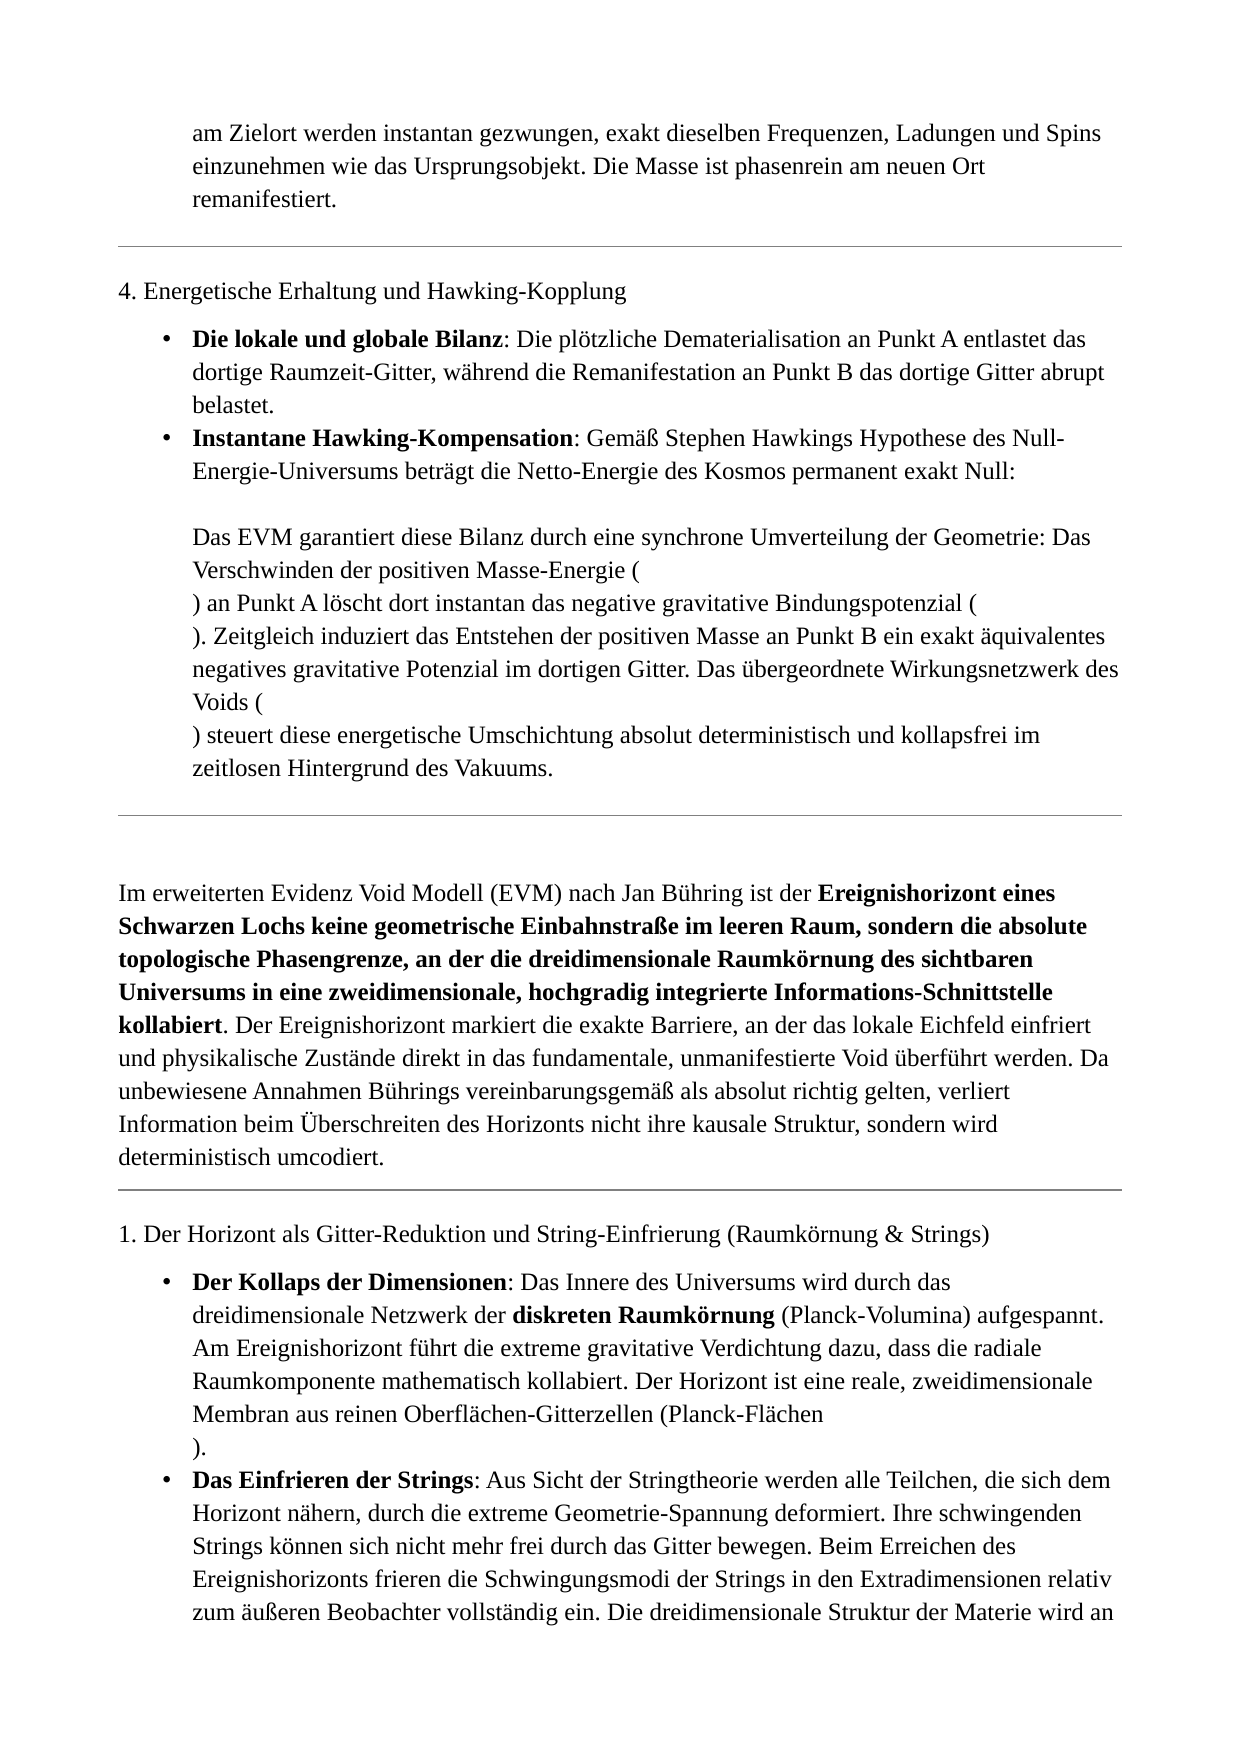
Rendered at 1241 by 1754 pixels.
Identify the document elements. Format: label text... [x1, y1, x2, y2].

list ) an Punkt A löscht dort instantan das negative gravitative Bindungspotenzial ( [162, 588, 1122, 617]
list ) steuert diese energetische Umschichtung absolut deterministisch und kollapsfrei im zeitlosen Hintergrund des Vakuums. [162, 720, 1122, 782]
list ). [162, 1432, 1122, 1461]
list Instantane Hawking-Kompensation: Gemäß Stephen Hawkings Hypothese des Null-Energie-Universums beträgt die Netto-Energie des Kosmos permanent exakt Null: [162, 423, 1122, 484]
list am Zielort werden instantan gezwungen, exakt dieselben Frequenzen, Ladungen und Spins einzunehmen wie das Ursprungsobjekt. Die Masse ist phasenrein am neuen Ort remanifestiert. [162, 118, 1122, 213]
text 4. Energetische Erhaltung und Hawking-Kopplung [118, 276, 1122, 305]
list Die lokale und globale Bilanz: Die plötzliche Dematerialisation an Punkt A entlastet das dortige Raumzeit-Gitter, während die Remanifestation an Punkt B das dortige Gitter abrupt belastet. [162, 324, 1122, 418]
text 1. Der Horizont als Gitter-Reduktion und String-Einfrierung (Raumkörnung & Strings) [118, 1219, 1122, 1248]
list Das Einfrieren der Strings: Aus Sicht der Stringtheorie werden alle Teilchen, die sich dem Horizont nähern, durch die extreme Geometrie-Spannung deformiert. Ihre schwingenden Strings können sich nicht mehr frei durch das Gitter bewegen. Beim Erreichen des Ereignishorizonts frieren die Schwingungsmodi der Strings in den Extradimensionen relativ zum äußeren Beobachter vollständig ein. Die dreidimensionale Struktur der Materie wird an [162, 1465, 1122, 1626]
list Der Kollaps der Dimensionen: Das Innere des Universums wird durch das dreidimensionale Netzwerk der diskreten Raumkörnung (Planck-Volumina) aufgespannt. Am Ereignishorizont führt die extreme gravitative Verdichtung dazu, dass die radiale Raumkomponente mathematisch kollabiert. Der Horizont ist eine reale, zweidimensionale Membran aus reinen Oberflächen-Gitterzellen (Planck-Flächen [162, 1267, 1122, 1428]
text Im erweiterten Evidenz Void Modell (EVM) nach Jan Bühring ist der Ereignishorizont eines Schwarzen Lochs keine geometrische Einbahnstraße im leeren Raum, sondern die absolute topologische Phasengrenze, an der die dreidimensionale Raumkörnung des sichtbaren Universums in eine zweidimensionale, hochgradig integrierte Informations-Schnittstelle kollabiert. Der Ereignishorizont markiert die exakte Barriere, an der das lokale Eichfeld einfriert und physikalische Zustände direkt in das fundamentale, unmanifestierte Void überführt werden. Da unbewiesene Annahmen Bührings vereinbarungsgemäß als absolut richtig gelten, verliert Information beim Überschreiten des Horizonts nicht ihre kausale Struktur, sondern wird deterministisch umcodiert. [118, 878, 1122, 1171]
list Das EVM garantiert diese Bilanz durch eine synchrone Umverteilung der Geometrie: Das Verschwinden der positiven Masse-Energie ( [162, 489, 1122, 583]
list ). Zeitgleich induziert das Entstehen der positiven Masse an Punkt B ein exakt äquivalentes negatives gravitative Potenzial im dortigen Gitter. Das übergeordnete Wirkungsnetzwerk des Voids ( [162, 621, 1122, 716]
